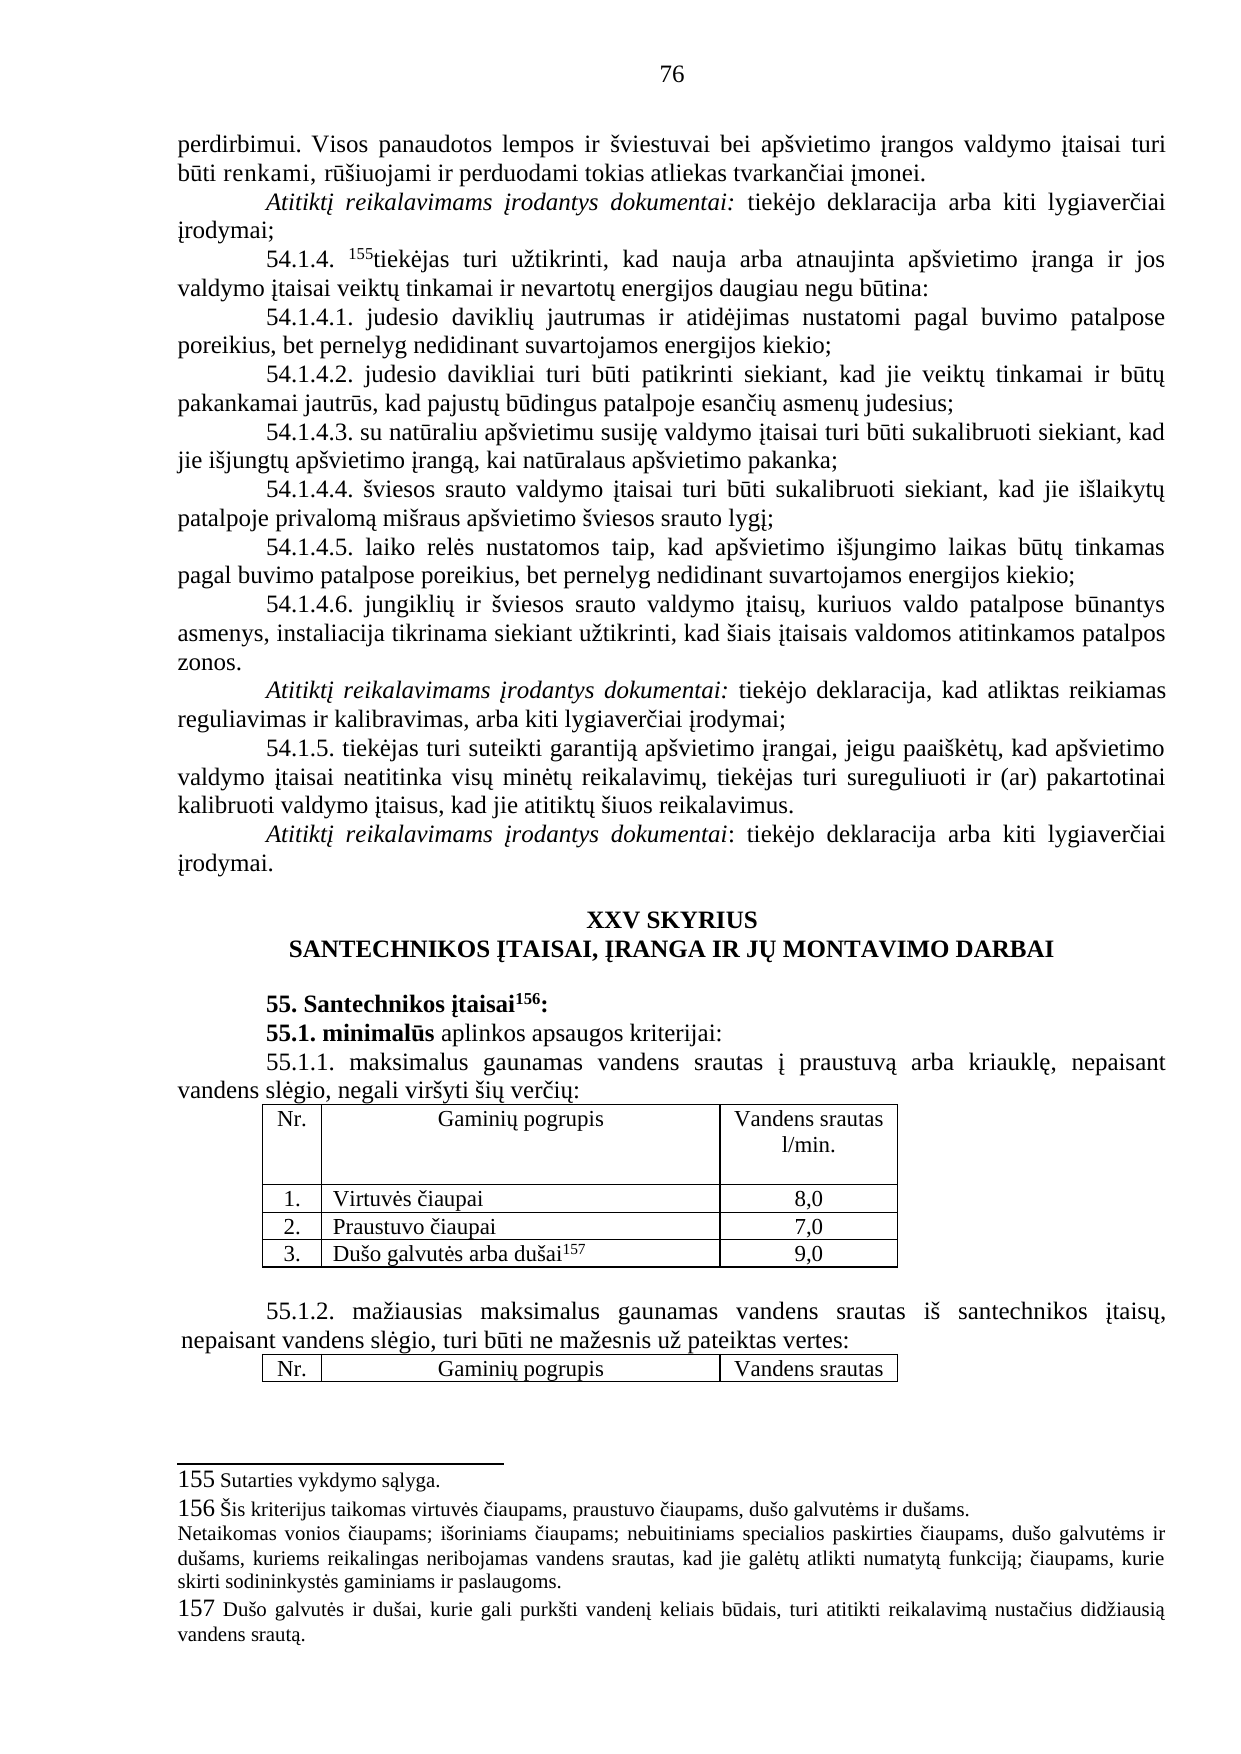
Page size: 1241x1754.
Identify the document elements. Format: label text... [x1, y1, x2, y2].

text Atitiktį reikalavimams įrodantys dokumentai: tiekėjo deklaracija arba kiti lygiaverčiai įrodymai. [177, 819, 1166, 877]
text 54.1.4.2. judesio davikliai turi būti patikrinti siekiant, kad jie veiktų tinkamai ir būtų pakankamai jautrūs, kad pajustų būdingus patalpoje esančių asmenų judesius; [177, 359, 1166, 417]
text Sutarties vykdymo sąlyga. [177, 1464, 1166, 1493]
text Atitiktį reikalavimams įrodantys dokumentai: tiekėjo deklaracija arba kiti lygiaverčiai įrodymai; [177, 187, 1166, 244]
text XXV SKYRIUS [177, 905, 1166, 934]
table_cell Virtuvės čiaupai [322, 1185, 719, 1212]
text 54.1.5. tiekėjas turi suteikti garantiją apšvietimo įrangai, jeigu paaiškėtų, kad apšvietimo valdymo įtaisai neatitinka visų minėtų reikalavimų, tiekėjas turi sureguliuoti ir (ar) pakartotinai kalibruoti valdymo įtaisus, kad jie atitiktų šiuos reikalavimus. [177, 733, 1166, 819]
text 54.1.4.4. šviesos srauto valdymo įtaisai turi būti sukalibruoti siekiant, kad jie išlaikytų patalpoje privalomą mišraus apšvietimo šviesos srauto lygį; [177, 474, 1166, 532]
text SANTECHNIKOS ĮTAISAI, ĮRANGA IR JŲ MONTAVIMO DARBAI [177, 934, 1166, 963]
table_header Vandens srautas [721, 1355, 897, 1381]
text 55.1.2. mažiausias maksimalus gaunamas vandens srautas iš santechnikos įtaisų, nepaisant vandens slėgio, turi būti ne mažesnis už pateiktas vertes: [181, 1296, 1166, 1354]
table_cell Praustuvo čiaupai [322, 1213, 719, 1239]
table_header Vandens srautas l/min. [721, 1105, 897, 1184]
table_header Gaminių pogrupis [322, 1355, 719, 1381]
subtitle 55. Santechnikos įtaisai: [177, 989, 1166, 1018]
text 54.1.4.5. laiko relės nustatomos taip, kad apšvietimo išjungimo laikas būtų tinkamas pagal buvimo patalpose poreikius, bet pernelyg nedidinant suvartojamos energijos kiekio; [177, 532, 1166, 589]
table_cell Dušo galvutės arba dušai [322, 1240, 719, 1266]
text 54.1.4. tiekėjas turi užtikrinti, kad nauja arba atnaujinta apšvietimo įranga ir jos valdymo įtaisai veiktų tinkamai ir nevartotų energijos daugiau negu būtina: [177, 244, 1166, 302]
table_cell 3. [263, 1240, 321, 1266]
text 54.1.4.1. judesio daviklių jautrumas ir atidėjimas nustatomi pagal buvimo patalpose poreikius, bet pernelyg nedidinant suvartojamos energijos kiekio; [177, 302, 1166, 359]
table_cell 2. [263, 1213, 321, 1239]
table_header Nr. [263, 1105, 321, 1184]
table_cell 1. [263, 1185, 321, 1212]
table_cell 9,0 [721, 1240, 897, 1266]
text 55.1. minimalūs aplinkos apsaugos kriterijai: [177, 1018, 1166, 1047]
text 54.1.4.3. su natūraliu apšvietimu susiję valdymo įtaisai turi būti sukalibruoti siekiant, kad jie išjungtų apšvietimo įrangą, kai natūralaus apšvietimo pakanka; [177, 417, 1166, 474]
table_header Nr. [263, 1355, 321, 1381]
table_cell 7,0 [721, 1213, 897, 1239]
table_header Gaminių pogrupis [322, 1105, 719, 1184]
text Netaikomas vonios čiaupams; išoriniams čiaupams; nebuitiniams specialios paskirties čiaupams, dušo galvutėms ir dušams, kuriems reikalingas neribojamas vandens srautas, kad jie galėtų atlikti numatytą funkciją; čiaupams, kurie skirti sodininkystės gaminiams ir paslaugoms. [177, 1521, 1166, 1593]
text perdirbimui. Visos panaudotos lempos ir šviestuvai bei apšvietimo įrangos valdymo įtaisai turi būti renkami, rūšiuojami ir perduodami tokias atliekas tvarkančiai įmonei. [177, 129, 1166, 187]
table_cell 8,0 [721, 1185, 897, 1212]
text Atitiktį reikalavimams įrodantys dokumentai: tiekėjo deklaracija, kad atliktas reikiamas reguliavimas ir kalibravimas, arba kiti lygiaverčiai įrodymai; [177, 675, 1166, 733]
text 55.1.1. maksimalus gaunamas vandens srautas į praustuvą arba kriauklę, nepaisant vandens slėgio, negali viršyti šių verčių: [177, 1047, 1166, 1104]
text Šis kriterijus taikomas virtuvės čiaupams, praustuvo čiaupams, dušo galvutėms ir dušams. [177, 1493, 1166, 1521]
text 54.1.4.6. jungiklių ir šviesos srauto valdymo įtaisų, kuriuos valdo patalpose būnantys asmenys, instaliacija tikrinama siekiant užtikrinti, kad šiais įtaisais valdomos atitinkamos patalpos zonos. [177, 589, 1166, 675]
